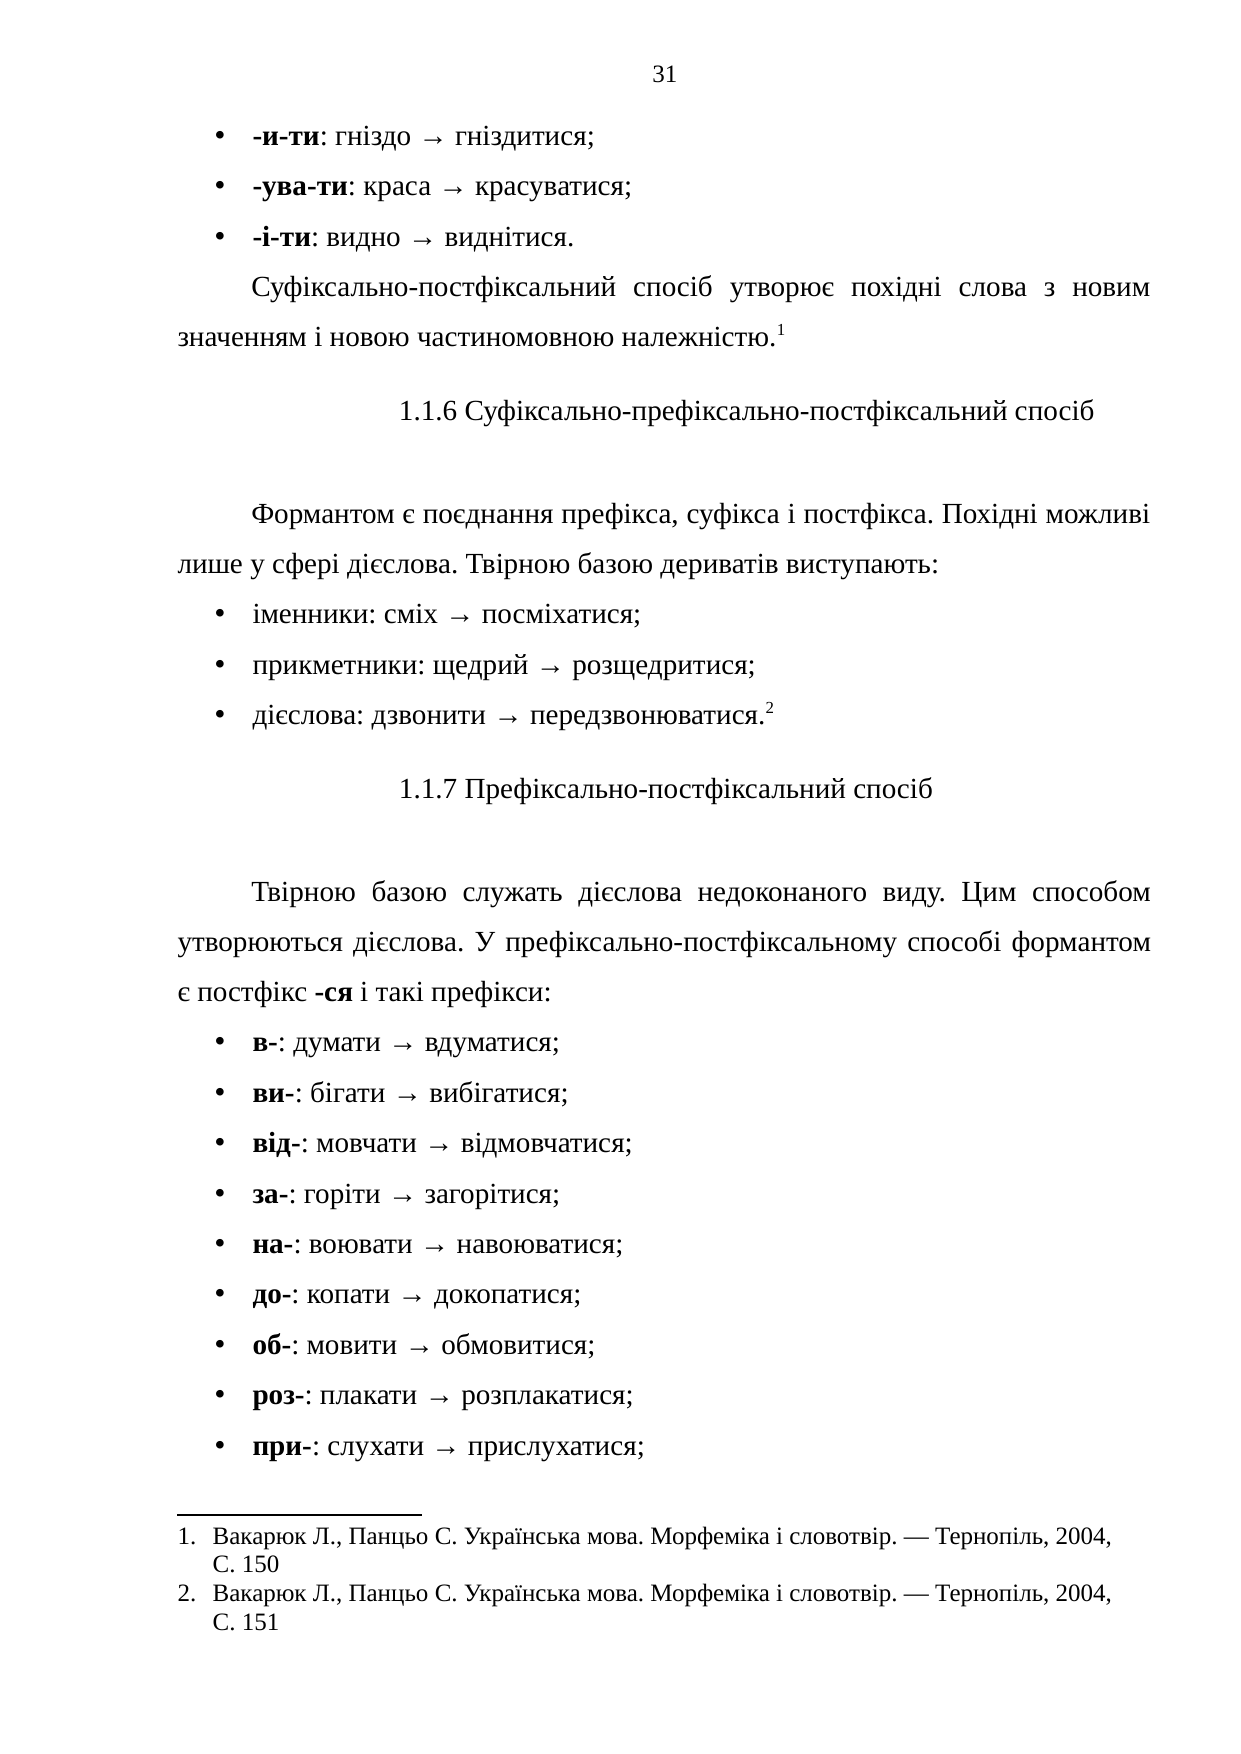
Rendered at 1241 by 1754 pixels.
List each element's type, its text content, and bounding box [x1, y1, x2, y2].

list при-: слухати → прислухатися; [215, 1428, 1152, 1462]
text Формантом є поєднання префікса, суфікса і постфікса. Похідні можливі лише у сфері дієслова. Твірною базою дериватів виступають: [177, 496, 1152, 580]
list в-: думати → вдуматися; [215, 1024, 1152, 1058]
subtitle 1.1.7 Префіксально-постфіксальний спосіб [177, 771, 1152, 805]
list Вакарюк Л., Панцьо С. Українська мова. Морфеміка і словотвір. — Тернопіль, 2004, C. 151 [177, 1578, 1152, 1636]
list прикметники: щедрий → розщедритися; [215, 647, 1152, 681]
list -ува-ти: краса → красуватися; [215, 168, 1152, 202]
list -і-ти: видно → виднітися. [215, 219, 1152, 252]
list ви-: бігати → вибігатися; [215, 1075, 1152, 1109]
subtitle 1.1.6 Суфіксально-префіксально-постфіксальний спосіб [251, 393, 1152, 427]
list на-: воювати → навоюватися; [215, 1226, 1152, 1260]
text Вакарюк Л., Панцьо С. Українська мова. Морфеміка і словотвір. — Тернопіль, 2004, C. 150 [177, 1521, 1152, 1578]
list за-: горіти → загорітися; [215, 1176, 1152, 1209]
list дієслова: дзвонити → передзвонюватися. [215, 697, 1152, 731]
list іменники: сміх → посміхатися; [215, 596, 1152, 630]
list до-: копати → докопатися; [215, 1277, 1152, 1310]
list -и-ти: гніздо → гніздитися; [215, 118, 1152, 152]
list об-: мовити → обмовитися; [215, 1327, 1152, 1361]
list від-: мовчати → відмовчатися; [215, 1125, 1152, 1159]
list роз-: плакати → розплакатися; [215, 1377, 1152, 1411]
text Суфіксально-постфіксальний спосіб утворює похідні слова з новим значенням і новою частиномовною належністю. [177, 269, 1152, 353]
text Твірною базою служать дієслова недоконаного виду. Цим способом утворюються дієслова. У префіксально-постфіксальному способі формантом є постфікс -ся і такі префікси: [177, 874, 1152, 1008]
